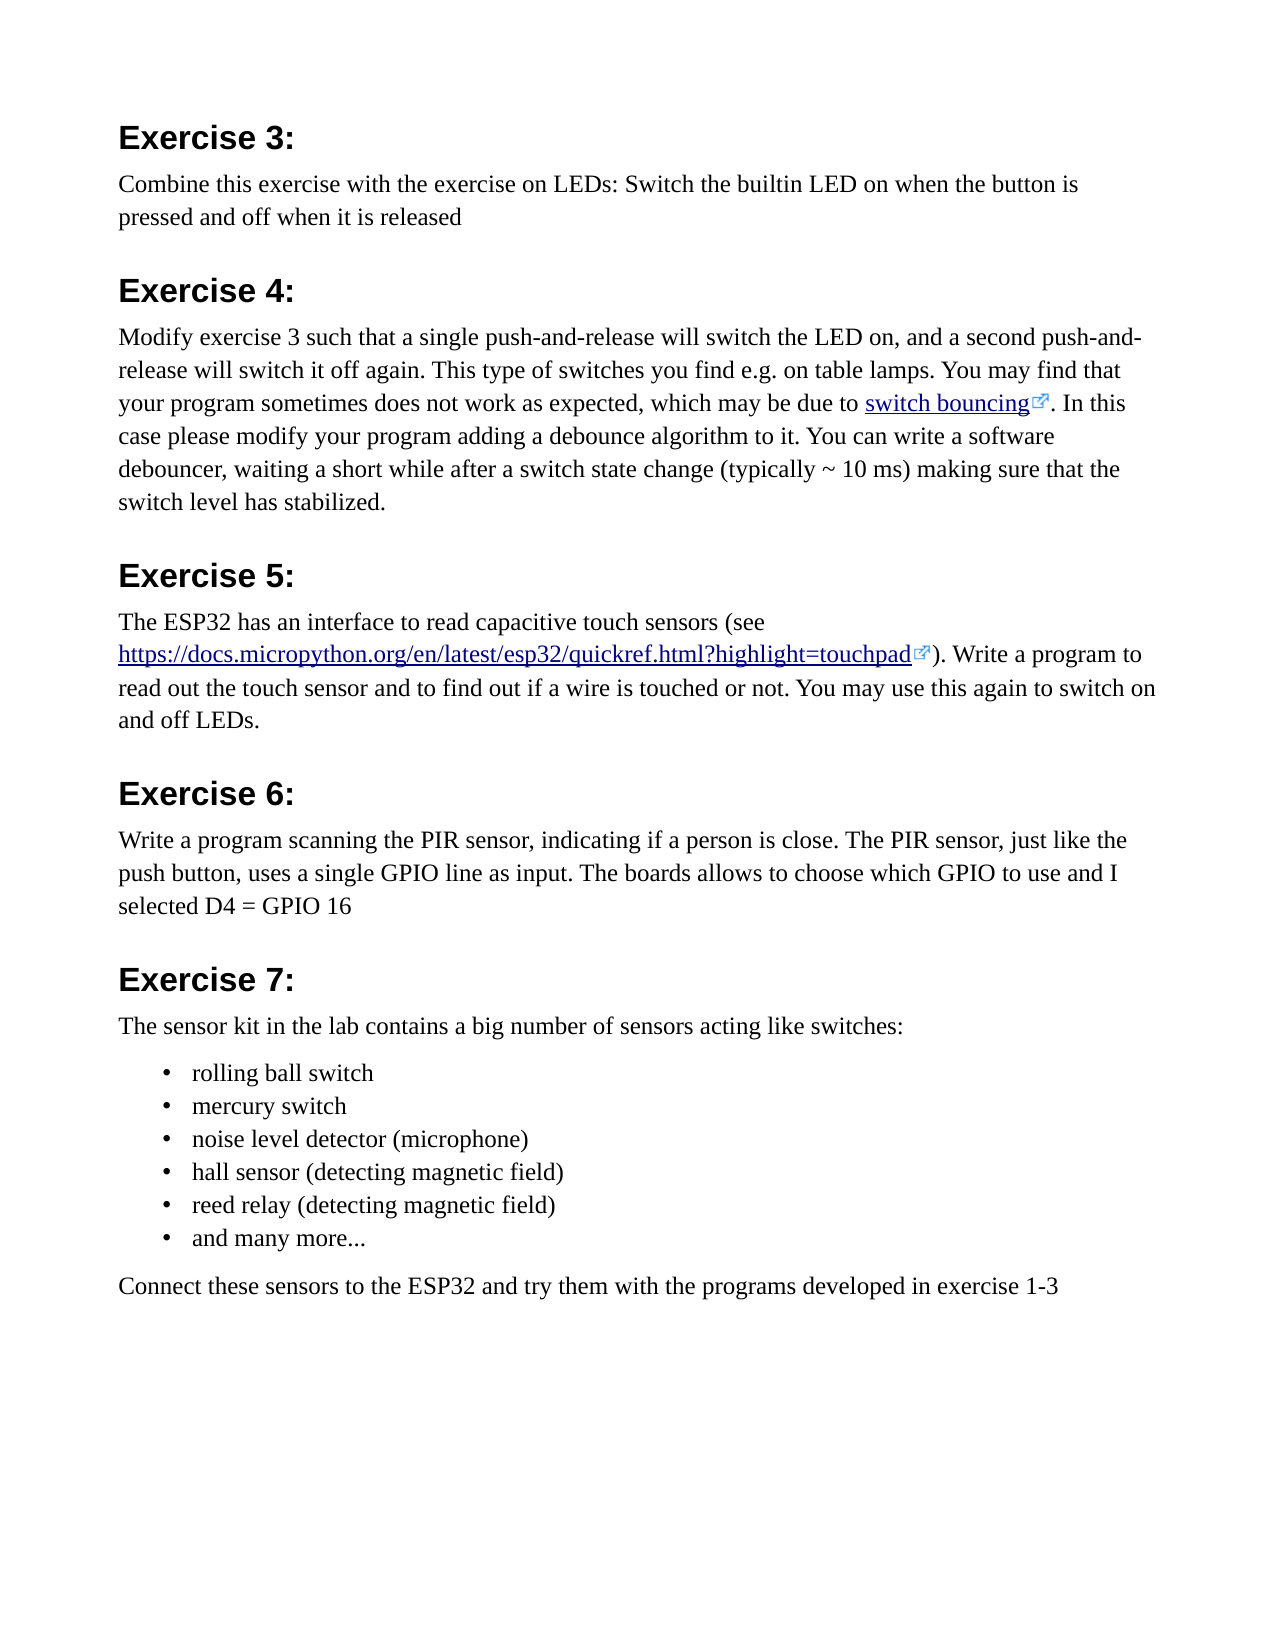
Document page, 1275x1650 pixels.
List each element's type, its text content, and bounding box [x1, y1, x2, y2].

text The sensor kit in the lab contains a big number of sensors acting like switches: [118, 1011, 1157, 1039]
list mercury switch [162, 1091, 1157, 1120]
text The ESP32 has an interface to read capacitive touch sensors (see https://docs.micropython.org/en/latest/esp32/quickref.html?highlight=touchpad). Write a program to read out the touch sensor and to find out if a wire is touched or not. You may use this again to switch on and off LEDs. [118, 607, 1157, 734]
subtitle Exercise 6: [118, 774, 1157, 813]
text Combine this exercise with the exercise on LEDs: Switch the builtin LED on when the button is pressed and off when it is released [118, 169, 1157, 231]
picture [911, 644, 932, 663]
text Modify exercise 3 such that a single push-and-release will switch the LED on, and a second push-and-release will switch it off again. This type of switches you find e.g. on table lamps. You may find that your program sometimes does not work as expected, which may be due to switch bouncing. In this case please modify your program adding a debounce algorithm to it. You can write a software debouncer, waiting a short while after a switch state change (typically ~ 10 ms) making sure that the switch level has stabilized. [118, 322, 1157, 516]
subtitle Exercise 7: [118, 960, 1157, 998]
picture [1029, 392, 1050, 412]
list reed relay (detecting magnetic field) [162, 1191, 1157, 1219]
subtitle Exercise 5: [118, 555, 1157, 594]
subtitle Exercise 4: [118, 271, 1157, 309]
subtitle Exercise 3: [118, 118, 1157, 157]
list hall sensor (detecting magnetic field) [162, 1157, 1157, 1186]
list rolling ball switch [162, 1058, 1157, 1087]
text Connect these sensors to the ESP32 and try them with the programs developed in exercise 1-3 [118, 1271, 1157, 1300]
list noise level detector (microphone) [162, 1124, 1157, 1153]
text Write a program scanning the PIR sensor, indicating if a person is close. The PIR sensor, just like the push button, uses a single GPIO line as input. The boards allows to choose which GPIO to use and I selected D4 = GPIO 16 [118, 825, 1157, 920]
list and many more... [162, 1223, 1157, 1252]
